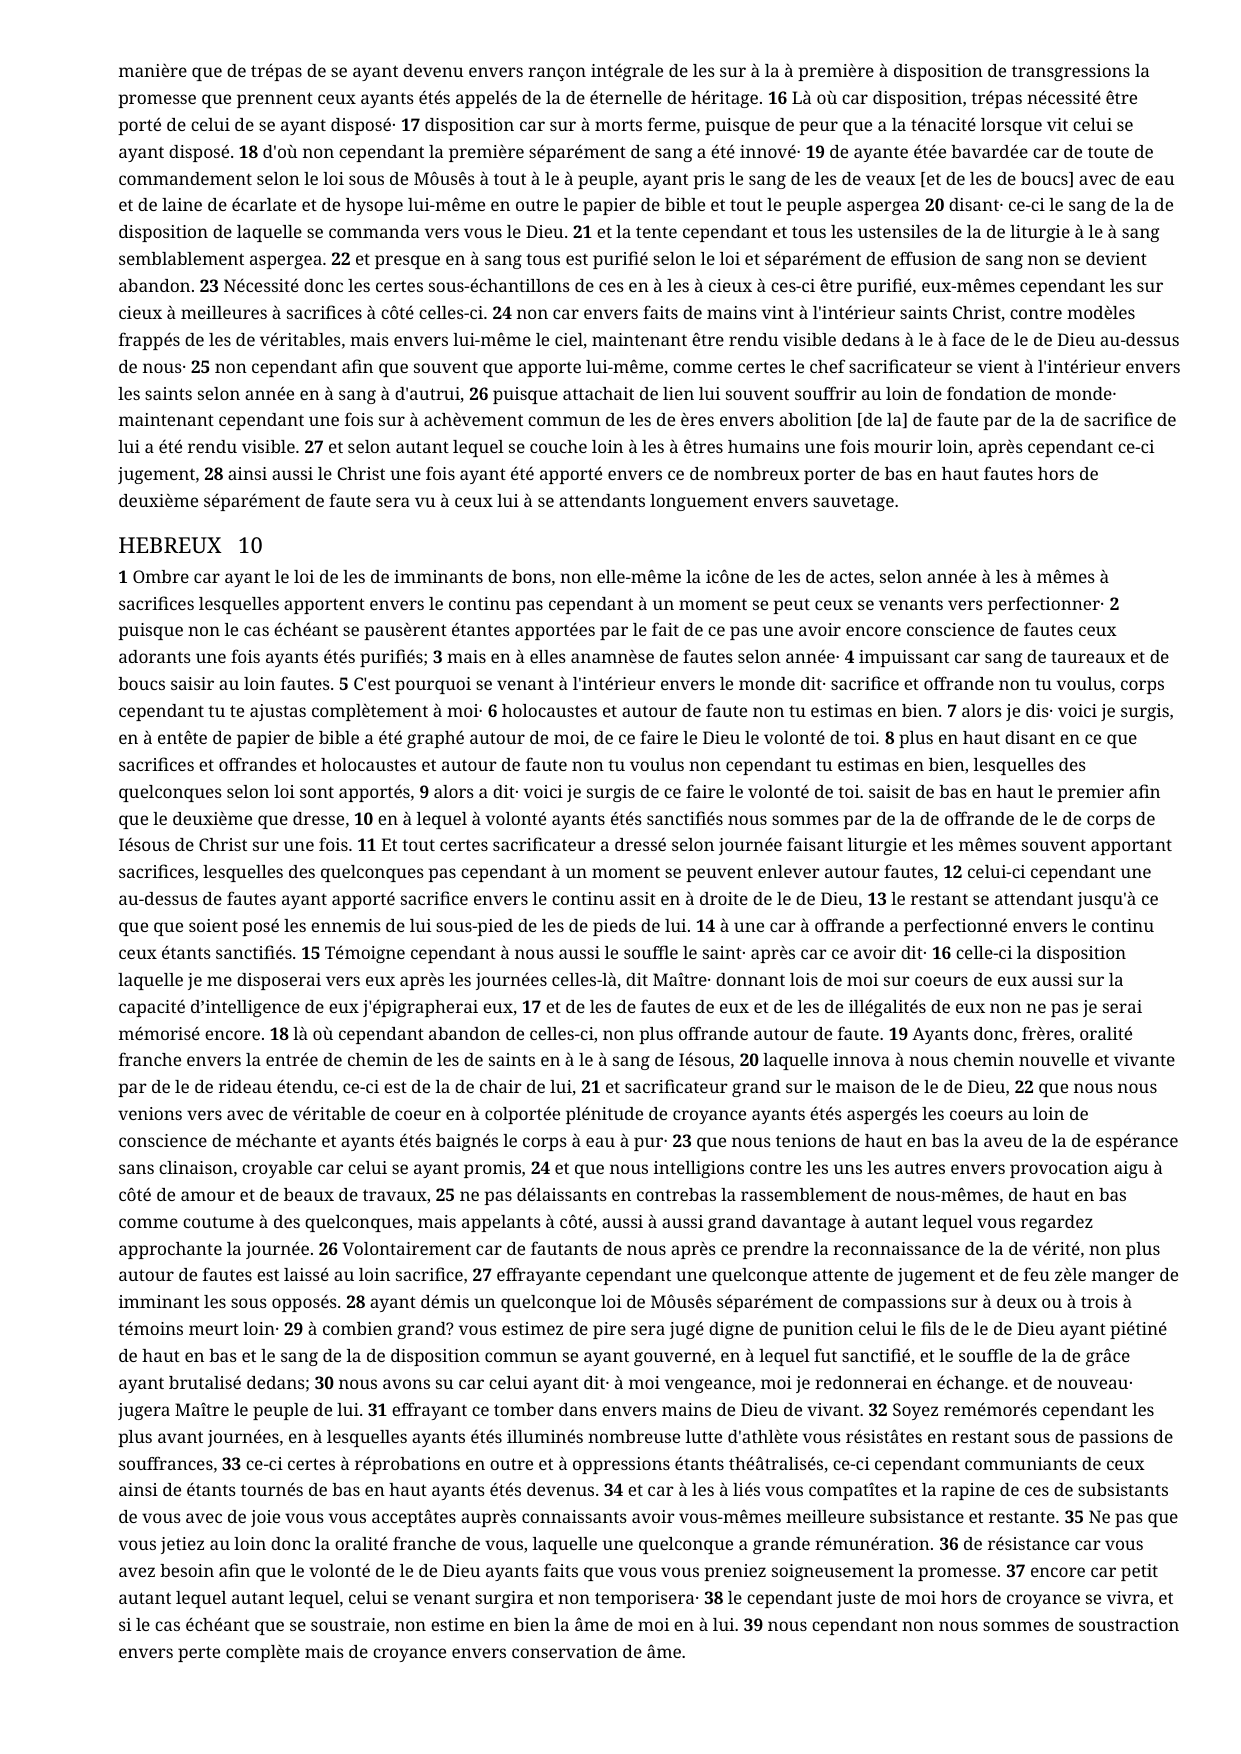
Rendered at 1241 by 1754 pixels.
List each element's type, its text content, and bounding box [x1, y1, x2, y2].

text manière que de trépas de se ayant devenu envers rançon intégrale de les sur à la à première à disposition de transgressions la promesse que prennent ceux ayants étés appelés de la de éternelle de héritage. 16 Là où car disposition, trépas nécessité être porté de celui de se ayant disposé· 17 disposition car sur à morts ferme, puisque de peur que a la ténacité lorsque vit celui se ayant disposé. 18 d'où non cependant la première séparément de sang a été innové· 19 de ayante étée bavardée car de toute de commandement selon le loi sous de Môusês à tout à le à peuple, ayant pris le sang de les de veaux [et de les de boucs] avec de eau et de laine de écarlate et de hysope lui-même en outre le papier de bible et tout le peuple aspergea 20 disant· ce-ci le sang de la de disposition de laquelle se commanda vers vous le Dieu. 21 et la tente cependant et tous les ustensiles de la de liturgie à le à sang semblablement aspergea. 22 et presque en à sang tous est purifié selon le loi et séparément de effusion de sang non se devient abandon. 23 Nécessité donc les certes sous-échantillons de ces en à les à cieux à ces-ci être purifié, eux-mêmes cependant les sur cieux à meilleures à sacrifices à côté celles-ci. 24 non car envers faits de mains vint à l'intérieur saints Christ, contre modèles frappés de les de véritables, mais envers lui-même le ciel, maintenant être rendu visible dedans à le à face de le de Dieu au-dessus de nous· 25 non cependant afin que souvent que apporte lui-même, comme certes le chef sacrificateur se vient à l'intérieur envers les saints selon année en à sang à d'autrui, 26 puisque attachait de lien lui souvent souffrir au loin de fondation de monde· maintenant cependant une fois sur à achèvement commun de les de ères envers abolition [de la] de faute par de la de sacrifice de lui a été rendu visible. 27 et selon autant lequel se couche loin à les à êtres humains une fois mourir loin, après cependant ce-ci jugement, 28 ainsi aussi le Christ une fois ayant été apporté envers ce de nombreux porter de bas en haut fautes hors de deuxième séparément de faute sera vu à ceux lui à se attendants longuement envers sauvetage. [118, 59, 1181, 512]
text 1 Ombre car ayant le loi de les de imminants de bons, non elle-même la icône de les de actes, selon année à les à mêmes à sacrifices lesquelles apportent envers le continu pas cependant à un moment se peut ceux se venants vers perfectionner· 2 puisque non le cas échéant se pausèrent étantes apportées par le fait de ce pas une avoir encore conscience de fautes ceux adorants une fois ayants étés purifiés; 3 mais en à elles anamnèse de fautes selon année· 4 impuissant car sang de taureaux et de boucs saisir au loin fautes. 5 C'est pourquoi se venant à l'intérieur envers le monde dit· sacrifice et offrande non tu voulus, corps cependant tu te ajustas complètement à moi· 6 holocaustes et autour de faute non tu estimas en bien. 7 alors je dis· voici je surgis, en à entête de papier de bible a été graphé autour de moi, de ce faire le Dieu le volonté de toi. 8 plus en haut disant en ce que sacrifices et offrandes et holocaustes et autour de faute non tu voulus non cependant tu estimas en bien, lesquelles des quelconques selon loi sont apportés, 9 alors a dit· voici je surgis de ce faire le volonté de toi. saisit de bas en haut le premier afin que le deuxième que dresse, 10 en à lequel à volonté ayants étés sanctifiés nous sommes par de la de offrande de le de corps de Iésous de Christ sur une fois. 11 Et tout certes sacrificateur a dressé selon journée faisant liturgie et les mêmes souvent apportant sacrifices, lesquelles des quelconques pas cependant à un moment se peuvent enlever autour fautes, 12 celui-ci cependant une au-dessus de fautes ayant apporté sacrifice envers le continu assit en à droite de le de Dieu, 13 le restant se attendant jusqu'à ce que que soient posé les ennemis de lui sous-pied de les de pieds de lui. 14 à une car à offrande a perfectionné envers le continu ceux étants sanctifiés. 15 Témoigne cependant à nous aussi le souffle le saint· après car ce avoir dit· 16 celle-ci la disposition laquelle je me disposerai vers eux après les journées celles-là, dit Maître· donnant lois de moi sur coeurs de eux aussi sur la capacité d’intelligence de eux j'épigrapherai eux, 17 et de les de fautes de eux et de les de illégalités de eux non ne pas je serai mémorisé encore. 18 là où cependant abandon de celles-ci, non plus offrande autour de faute. 19 Ayants donc, frères, oralité franche envers la entrée de chemin de les de saints en à le à sang de Iésous, 20 laquelle innova à nous chemin nouvelle et vivante par de le de rideau étendu, ce-ci est de la de chair de lui, 21 et sacrificateur grand sur le maison de le de Dieu, 22 que nous nous venions vers avec de véritable de coeur en à colportée plénitude de croyance ayants étés aspergés les coeurs au loin de conscience de méchante et ayants étés baignés le corps à eau à pur· 23 que nous tenions de haut en bas la aveu de la de espérance sans clinaison, croyable car celui se ayant promis, 24 et que nous intelligions contre les uns les autres envers provocation aigu à côté de amour et de beaux de travaux, 25 ne pas délaissants en contrebas la rassemblement de nous-mêmes, de haut en bas comme coutume à des quelconques, mais appelants à côté, aussi à aussi grand davantage à autant lequel vous regardez approchante la journée. 26 Volontairement car de fautants de nous après ce prendre la reconnaissance de la de vérité, non plus autour de fautes est laissé au loin sacrifice, 27 effrayante cependant une quelconque attente de jugement et de feu zèle manger de imminant les sous opposés. 28 ayant démis un quelconque loi de Môusês séparément de compassions sur à deux ou à trois à témoins meurt loin· 29 à combien grand? vous estimez de pire sera jugé digne de punition celui le fils de le de Dieu ayant piétiné de haut en bas et le sang de la de disposition commun se ayant gouverné, en à lequel fut sanctifié, et le souffle de la de grâce ayant brutalisé dedans; 30 nous avons su car celui ayant dit· à moi vengeance, moi je redonnerai en échange. et de nouveau· jugera Maître le peuple de lui. 31 effrayant ce tomber dans envers mains de Dieu de vivant. 32 Soyez remémorés cependant les plus avant journées, en à lesquelles ayants étés illuminés nombreuse lutte d'athlète vous résistâtes en restant sous de passions de souffrances, 33 ce-ci certes à réprobations en outre et à oppressions étants théâtralisés, ce-ci cependant communiants de ceux ainsi de étants tournés de bas en haut ayants étés devenus. 34 et car à les à liés vous compatîtes et la rapine de ces de subsistants de vous avec de joie vous vous acceptâtes auprès connaissants avoir vous-mêmes meilleure subsistance et restante. 35 Ne pas que vous jetiez au loin donc la oralité franche de vous, laquelle une quelconque a grande rémunération. 36 de résistance car vous avez besoin afin que le volonté de le de Dieu ayants faits que vous vous preniez soigneusement la promesse. 37 encore car petit autant lequel autant lequel, celui se venant surgira et non temporisera· 38 le cependant juste de moi hors de croyance se vivra, et si le cas échéant que se soustraie, non estime en bien la âme de moi en à lui. 39 nous cependant non nous sommes de soustraction envers perte complète mais de croyance envers conservation de âme. [118, 565, 1181, 1663]
text HEBREUX 10 [118, 531, 1181, 560]
